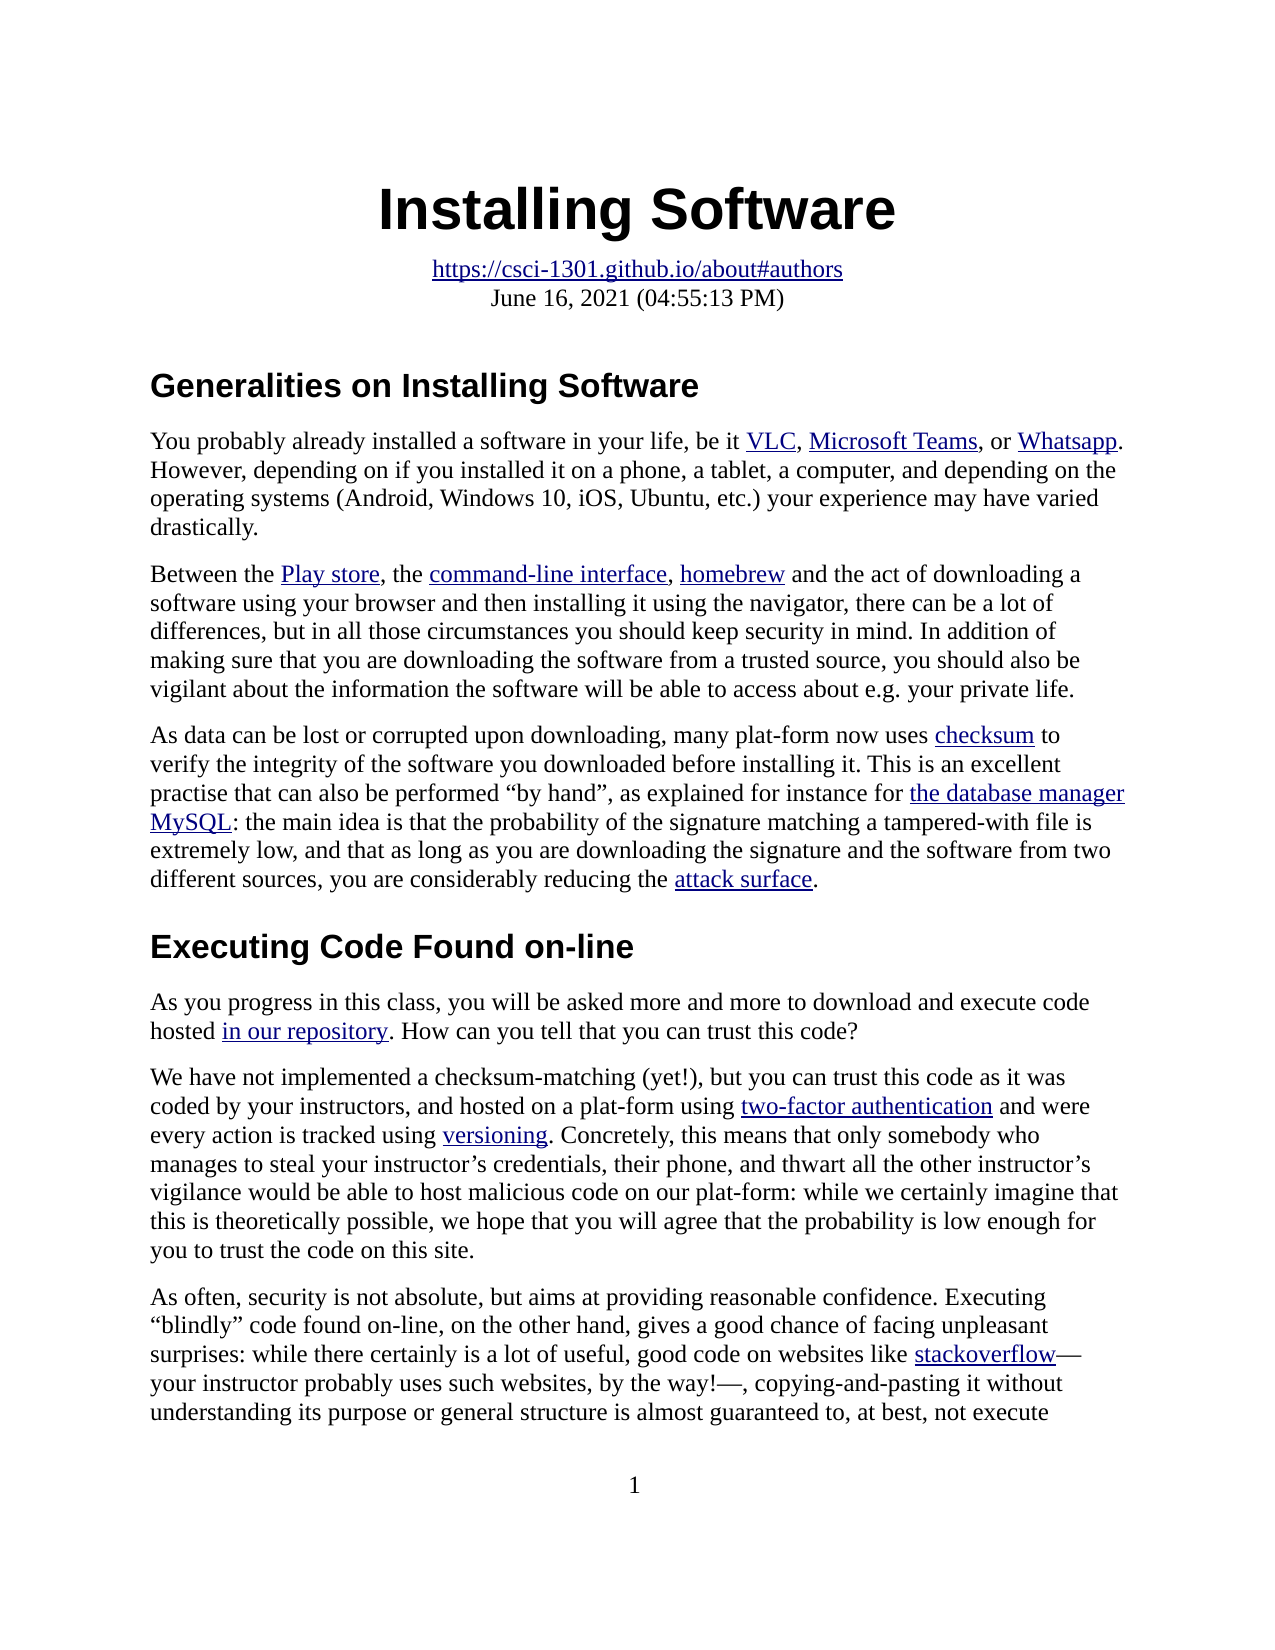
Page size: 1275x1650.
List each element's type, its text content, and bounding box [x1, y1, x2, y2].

text You probably already installed a software in your life, be it VLC, Microsoft Teams, or Whatsapp. However, depending on if you installed it on a phone, a tablet, a computer, and depending on the operating systems (Android, Windows 10, iOS, Ubuntu, etc.) your experience may have varied drastically. [150, 426, 1125, 541]
subtitle Generalities on Installing Software [150, 366, 1125, 404]
text As data can be lost or corrupted upon downloading, many plat-form now uses checksum to verify the integrity of the software you downloaded before installing it. This is an excellent practise that can also be performed “by hand”, as explained for instance for the database manager MySQL: the main idea is that the probability of the signature matching a tampered-with file is extremely low, and that as long as you are downloading the signature and the software from two different sources, you are considerably reducing the attack surface. [150, 721, 1125, 893]
text June 16, 2021 (04:55:13 PM) [150, 283, 1125, 312]
text Between the Play store, the command-line interface, homebrew and the act of downloading a software using your browser and then installing it using the navigator, there can be a lot of differences, but in all those circumstances you should keep security in mind. In addition of making sure that you are downloading the software from a trusted source, you should also be vigilant about the information the software will be able to access about e.g. your private life. [150, 559, 1125, 703]
text We have not implemented a checksum-matching (yet!), but you can trust this code as it was coded by your instructors, and hosted on a plat-form using two-factor authentication and were every action is tracked using versioning. Concretely, this means that only somebody who manages to steal your instructor’s credentials, their phone, and thwart all the other instructor’s vigilance would be able to host malicious code on our plat-form: while we certainly imagine that this is theoretically possible, we hope that you will agree that the probability is low enough for you to trust the code on this site. [150, 1062, 1125, 1264]
text As often, security is not absolute, but aims at providing reasonable confidence. Executing “blindly” code found on-line, on the other hand, gives a good chance of facing unpleasant surprises: while there certainly is a lot of useful, good code on websites like stackoverflow—your instructor probably uses such websites, by the way!—, copying-and-pasting it without understanding its purpose or general structure is almost guaranteed to, at best, not execute [150, 1282, 1125, 1425]
title Installing Software [150, 175, 1125, 242]
text As you progress in this class, you will be asked more and more to download and execute code hosted in our repository. How can you tell that you can trust this code? [150, 987, 1125, 1044]
text https://csci-1301.github.io/about#authors [150, 254, 1125, 283]
subtitle Executing Code Found on-line [150, 927, 1125, 966]
